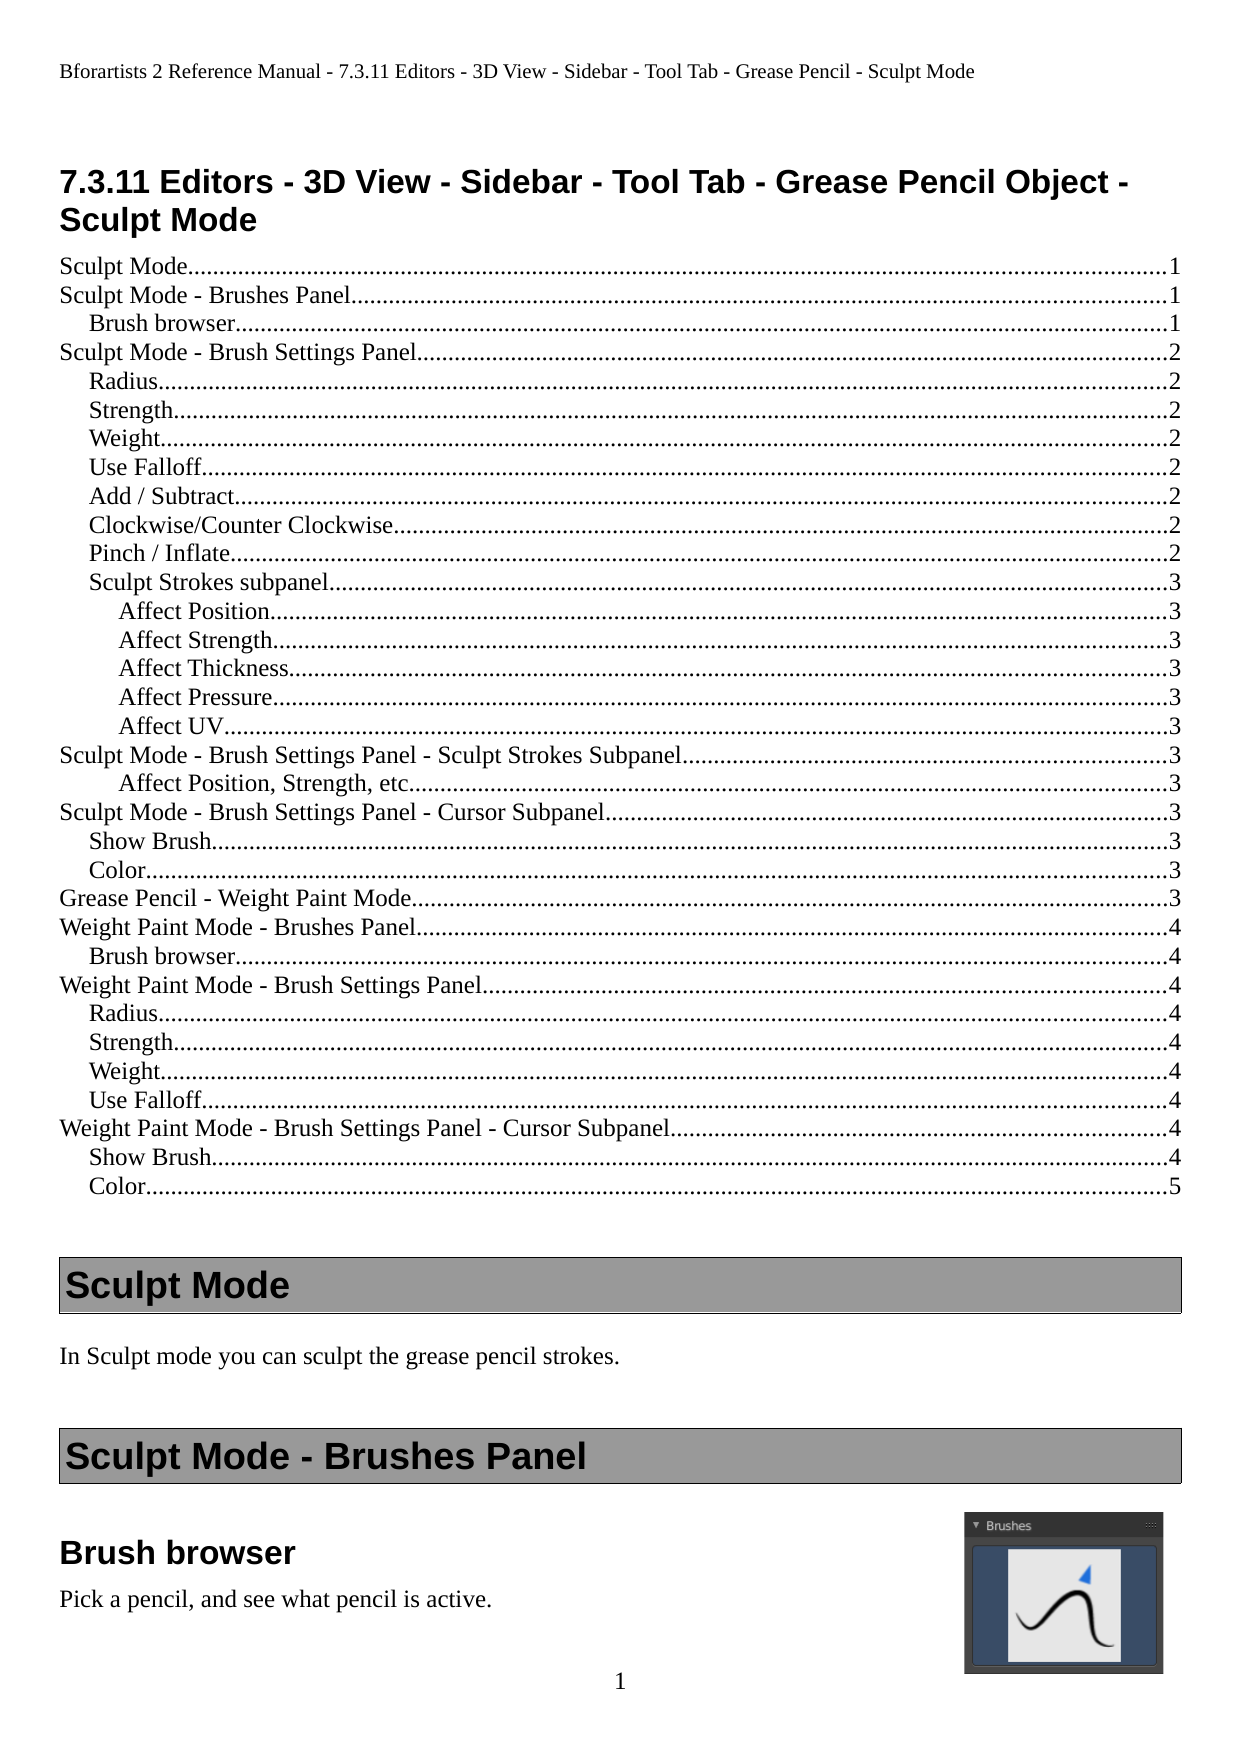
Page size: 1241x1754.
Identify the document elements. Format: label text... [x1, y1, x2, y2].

text Sculpt Mode 1 [59, 251, 1181, 280]
text Use Falloff 2 [88, 452, 1181, 481]
text Show Brush 3 [88, 826, 1181, 855]
text Brush browser 4 [88, 941, 1181, 970]
text Color 5 [88, 1171, 1181, 1200]
subtitle 7.3.11 Editors - 3D View - Sidebar - Tool Tab - Grease Pencil Object - Sculpt Mode [59, 162, 1181, 238]
picture [964, 1512, 1164, 1674]
text Weight Paint Mode - Brushes Panel 4 [59, 912, 1181, 941]
text Affect Thickness 3 [118, 653, 1181, 682]
text In Sculpt mode you can sculpt the grease pencil strokes. [59, 1341, 1181, 1370]
text Sculpt Mode - Brush Settings Panel 2 [59, 337, 1181, 366]
text Strength 4 [88, 1027, 1181, 1056]
text Brush browser 1 [88, 308, 1181, 337]
text Affect Position, Strength, etc. 3 [118, 768, 1181, 797]
text Sculpt Mode - Brush Settings Panel - Sculpt Strokes Subpanel 3 [59, 740, 1181, 768]
text Affect Strength 3 [118, 625, 1181, 653]
text Weight Paint Mode - Brush Settings Panel 4 [59, 970, 1181, 998]
text Weight 4 [88, 1056, 1181, 1085]
text Affect Pressure 3 [118, 682, 1181, 711]
text Radius 4 [88, 998, 1181, 1027]
text Affect UV 3 [118, 711, 1181, 740]
text Clockwise/Counter Clockwise 2 [88, 510, 1181, 538]
text Weight 2 [88, 423, 1181, 452]
text Color 3 [88, 855, 1181, 883]
text Weight Paint Mode - Brush Settings Panel - Cursor Subpanel 4 [59, 1113, 1181, 1142]
text Pinch / Inflate 2 [88, 538, 1181, 567]
text Use Falloff 4 [88, 1085, 1181, 1113]
text Sculpt Mode - Brushes Panel 1 [59, 280, 1181, 308]
table_header Sculpt Mode - Brushes Panel [60, 1429, 1181, 1483]
text Show Brush 4 [88, 1142, 1181, 1171]
table_header Sculpt Mode [60, 1258, 1181, 1312]
text Radius 2 [88, 366, 1181, 395]
text Pick a pencil, and see what pencil is active. [59, 1584, 964, 1612]
text Strength 2 [88, 395, 1181, 423]
text Add / Subtract 2 [88, 481, 1181, 510]
text Sculpt Strokes subpanel 3 [88, 567, 1181, 596]
text Grease Pencil - Weight Paint Mode 3 [59, 883, 1181, 912]
text Affect Position 3 [118, 596, 1181, 625]
text Sculpt Mode - Brush Settings Panel - Cursor Subpanel 3 [59, 797, 1181, 826]
subtitle Brush browser [59, 1532, 964, 1571]
subtitle [1164, 1532, 1181, 1571]
